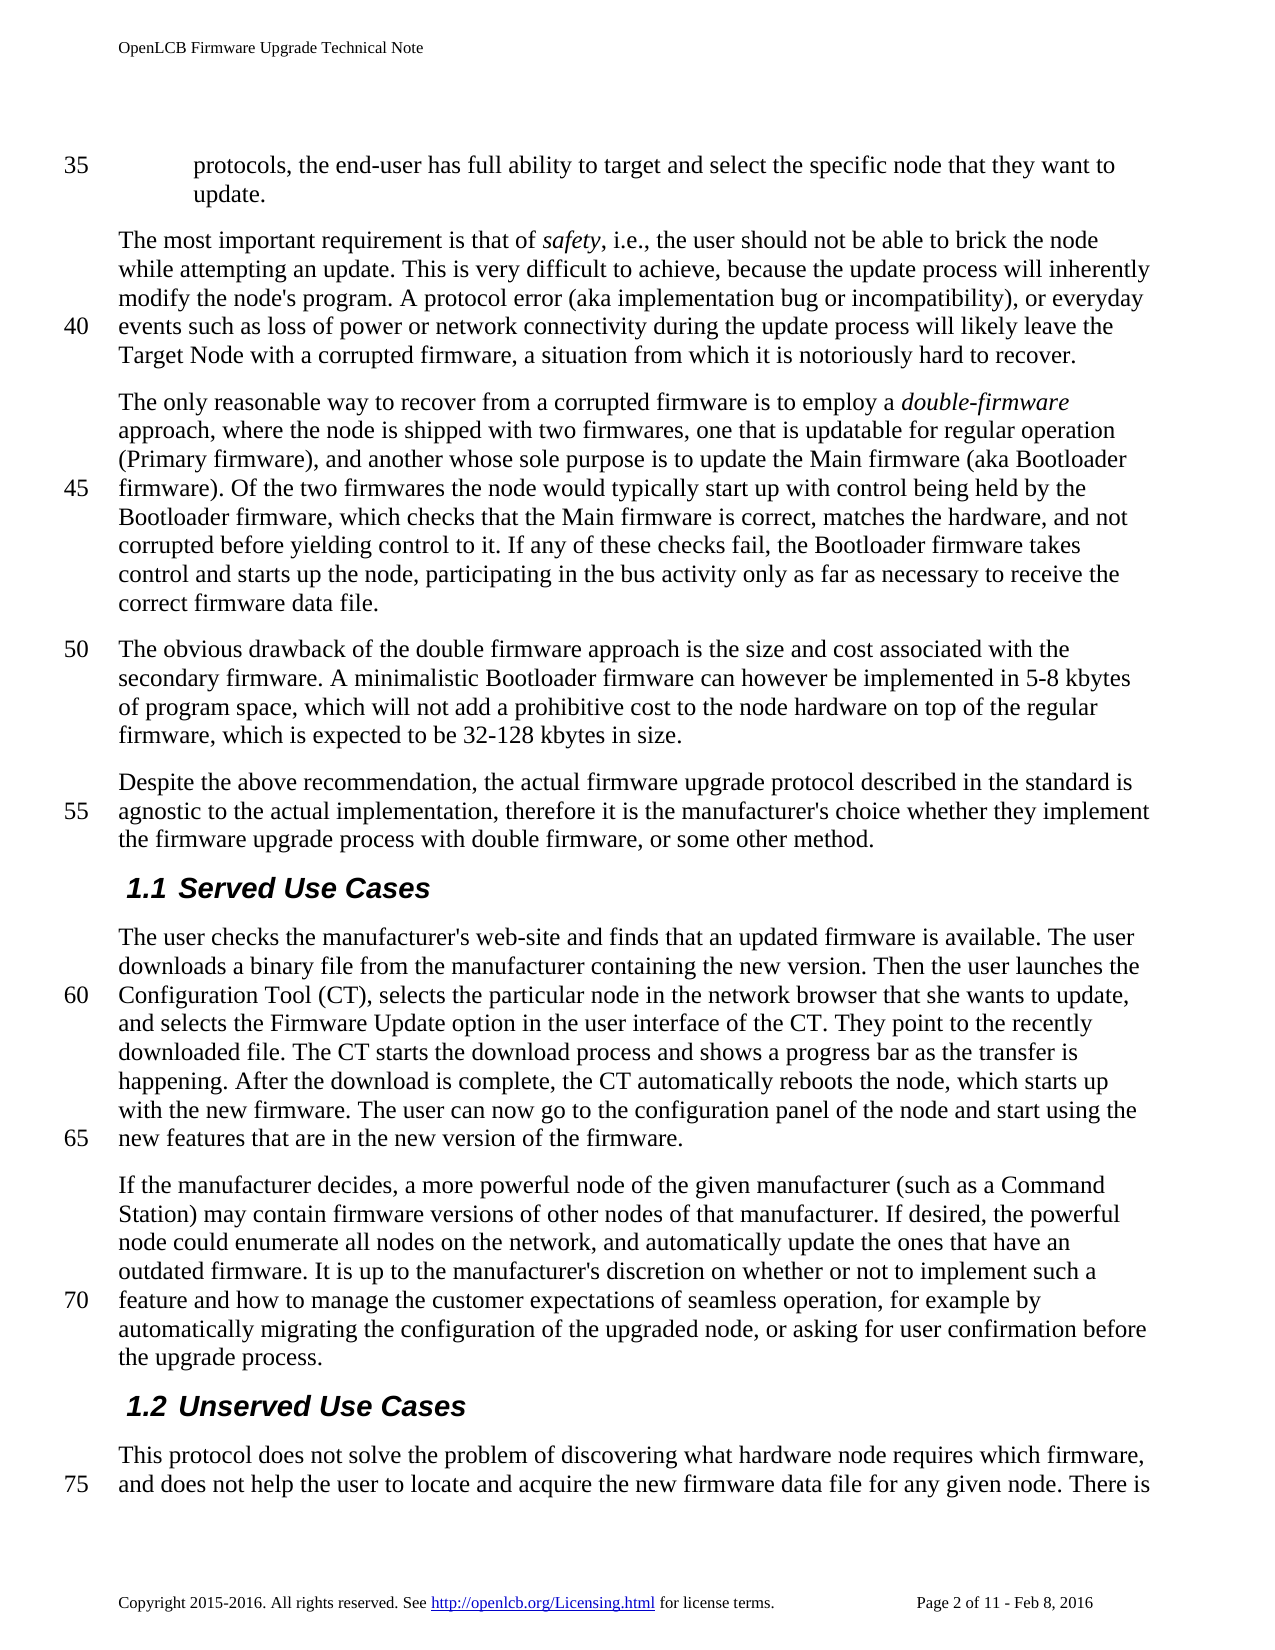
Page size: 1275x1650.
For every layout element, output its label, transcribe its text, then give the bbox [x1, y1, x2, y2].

list protocols, the end-user has full ability to target and select the specific node that they want to update. [156, 150, 1157, 207]
text This protocol does not solve the problem of discovering what hardware node requires which firmware, and does not help the user to locate and acquire the new firmware data file for any given node. There is [118, 1440, 1157, 1498]
text The obvious drawback of the double firmware approach is the size and cost associated with the secondary firmware. A minimalistic Bootloader firmware can however be implemented in 5-8 kbytes of program space, which will not add a prohibitive cost to the node hardware on top of the regular firmware, which is expected to be 32-128 kbytes in size. [118, 634, 1157, 749]
text The only reasonable way to recover from a corrupted firmware is to employ a double-firmware approach, where the node is shipped with two firmwares, one that is updatable for regular operation (Primary firmware), and another whose sole purpose is to update the Main firmware (aka Bootloader firmware). Of the two firmwares the node would typically start up with control being held by the Bootloader firmware, which checks that the Main firmware is correct, matches the hardware, and not corrupted before yielding control to it. If any of these checks fail, the Bootloader firmware takes control and starts up the node, participating in the bus activity only as far as necessary to receive the correct firmware data file. [118, 387, 1157, 617]
text The most important requirement is that of safety, i.e., the user should not be able to brick the node while attempting an update. This is very difficult to achieve, because the update process will inherently modify the node's program. A protocol error (aka implementation bug or incompatibility), or everyday events such as loss of power or network connectivity during the update process will likely leave the Target Node with a corrupted firmware, a situation from which it is notoriously hard to recover. [118, 225, 1157, 369]
text The user checks the manufacturer's web-site and finds that an updated firmware is available. The user downloads a binary file from the manufacturer containing the new version. Then the user launches the Configuration Tool (CT), selects the particular node in the network browser that she wants to update, and selects the Firmware Update option in the user interface of the CT. They point to the recently downloaded file. The CT starts the download process and shows a progress bar as the transfer is happening. After the download is complete, the CT automatically reboots the node, which starts up with the new firmware. The user can now go to the configuration panel of the node and start using the new features that are in the new version of the firmware. [118, 922, 1157, 1152]
subtitle Served Use Cases [118, 871, 1157, 904]
subtitle Unserved Use Cases [118, 1389, 1157, 1422]
text If the manufacturer decides, a more powerful node of the given manufacturer (such as a Command Station) may contain firmware versions of other nodes of that manufacturer. If desired, the powerful node could enumerate all nodes on the network, and automatically update the ones that have an outdated firmware. It is up to the manufacturer's discretion on whether or not to implement such a feature and how to manage the customer expectations of seamless operation, for example by automatically migrating the configuration of the upgraded node, or asking for user confirmation before the upgrade process. [118, 1170, 1157, 1371]
text Despite the above recommendation, the actual firmware upgrade protocol described in the standard is agnostic to the actual implementation, therefore it is the manufacturer's choice whether they implement the firmware upgrade process with double firmware, or some other method. [118, 767, 1157, 853]
